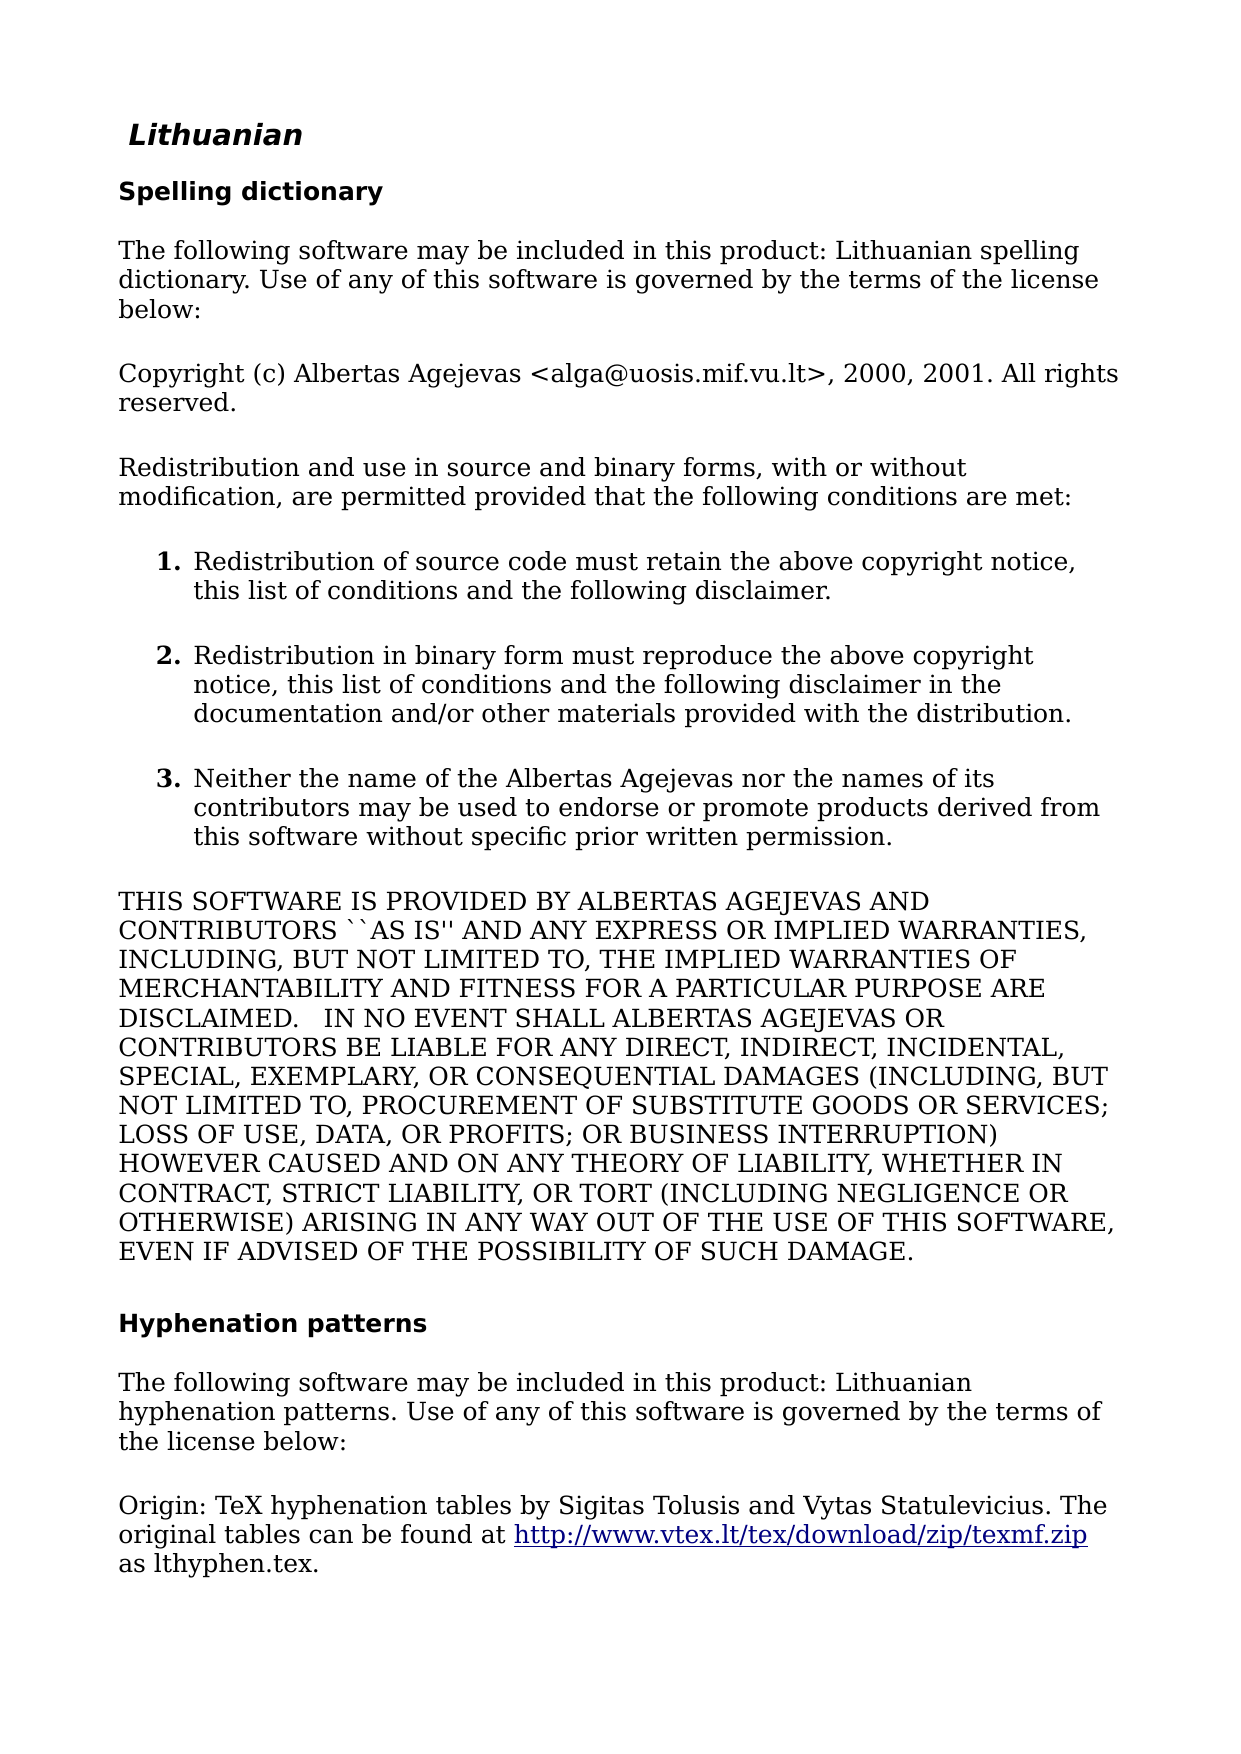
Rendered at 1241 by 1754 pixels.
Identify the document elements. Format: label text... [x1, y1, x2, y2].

text THIS SOFTWARE IS PROVIDED BY ALBERTAS AGEJEVAS AND CONTRIBUTORS ``AS IS'' AND ANY EXPRESS OR IMPLIED WARRANTIES, INCLUDING, BUT NOT LIMITED TO, THE IMPLIED WARRANTIES OF MERCHANTABILITY AND FITNESS FOR A PARTICULAR PURPOSE ARE DISCLAIMED. IN NO EVENT SHALL ALBERTAS AGEJEVAS OR CONTRIBUTORS BE LIABLE FOR ANY DIRECT, INDIRECT, INCIDENTAL, SPECIAL, EXEMPLARY, OR CONSEQUENTIAL DAMAGES (INCLUDING, BUT NOT LIMITED TO, PROCUREMENT OF SUBSTITUTE GOODS OR SERVICES; LOSS OF USE, DATA, OR PROFITS; OR BUSINESS INTERRUPTION) HOWEVER CAUSED AND ON ANY THEORY OF LIABILITY, WHETHER IN CONTRACT, STRICT LIABILITY, OR TORT (INCLUDING NEGLIGENCE OR OTHERWISE) ARISING IN ANY WAY OUT OF THE USE OF THIS SOFTWARE, EVEN IF ADVISED OF THE POSSIBILITY OF SUCH DAMAGE. [118, 887, 1122, 1266]
list Redistribution in binary form must reproduce the above copyright notice, this list of conditions and the following disclaimer in the documentation and/or other materials provided with the distribution. [156, 641, 1122, 728]
text Origin: TeX hyphenation tables by Sigitas Tolusis and Vytas Statulevicius. The original tables can be found at http://www.vtex.lt/tex/download/zip/texmf.zip as lthyphen.tex. [118, 1491, 1122, 1579]
subtitle Hyphenation patterns [118, 1309, 1122, 1338]
subtitle Spelling dictionary [118, 177, 1122, 206]
text Copyright (c) Albertas Agejevas <alga@uosis.mif.vu.lt>, 2000, 2001. All rights reserved. [118, 359, 1122, 418]
text Redistribution and use in source and binary forms, with or without modification, are permitted provided that the following conditions are met: [118, 453, 1122, 511]
list Neither the name of the Albertas Agejevas nor the names of its contributors may be used to endorse or promote products derived from this software without specific prior written permission. [156, 764, 1122, 852]
text The following software may be included in this product: Lithuanian spelling dictionary. Use of any of this software is governed by the terms of the license below: [118, 236, 1122, 324]
subtitle Lithuanian [118, 118, 1122, 152]
list Redistribution of source code must retain the above copyright notice, this list of conditions and the following disclaimer. [156, 547, 1122, 605]
text The following software may be included in this product: Lithuanian hyphenation patterns. Use of any of this software is governed by the terms of the license below: [118, 1368, 1122, 1456]
